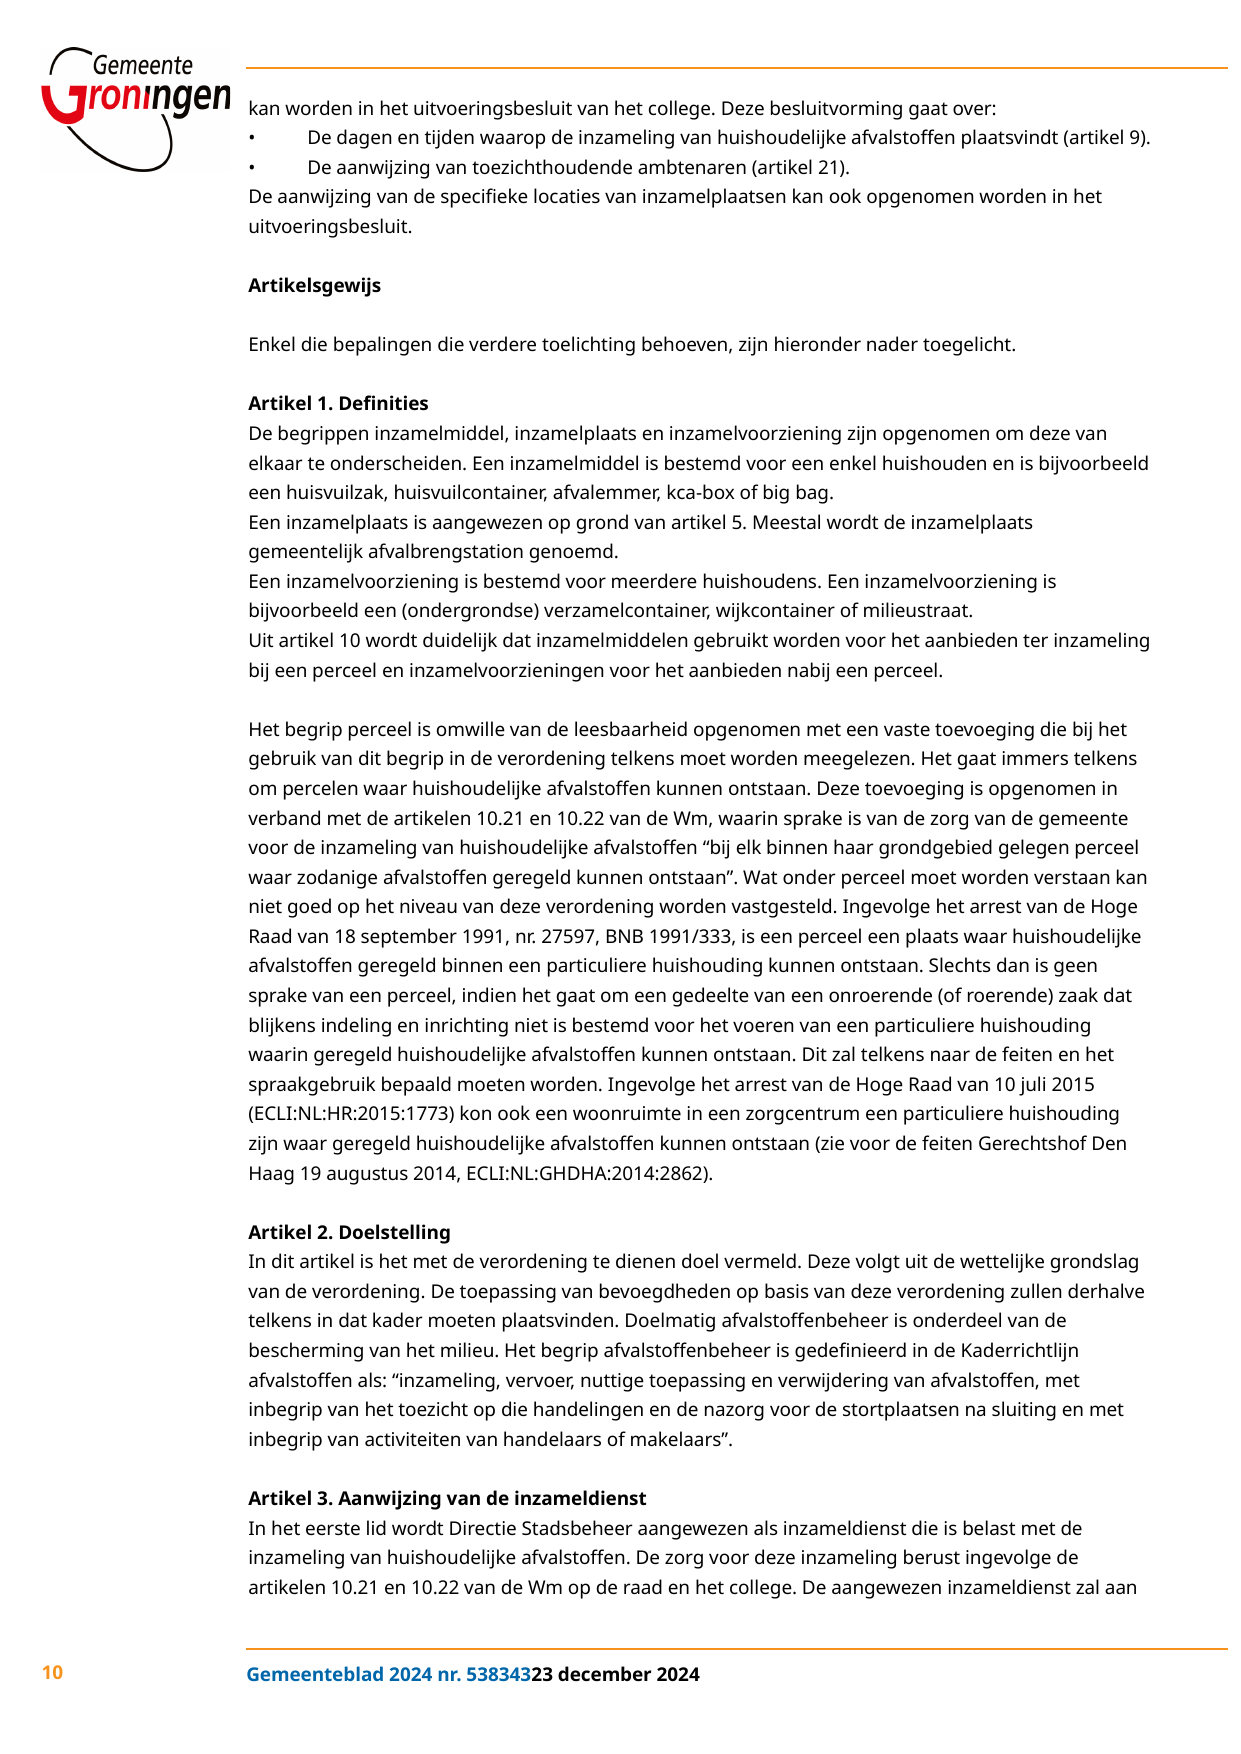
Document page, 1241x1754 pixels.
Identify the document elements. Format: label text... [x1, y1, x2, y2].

text Uit artikel 10 wordt duidelijk dat inzamelmiddelen gebruikt worden voor het aanbieden ter inzameling bij een perceel en inzamelvoorzieningen voor het aanbieden nabij een perceel. [248, 627, 1152, 683]
text In dit artikel is het met de verordening te dienen doel vermeld. Deze volgt uit de wettelijke grondslag van de verordening. De toepassing van bevoegdheden op basis van deze verordening zullen derhalve telkens in dat kader moeten plaatsvinden. Doelmatig afvalstoffenbeheer is onderdeel van de bescherming van het milieu. Het begrip afvalstoffenbeheer is gedefinieerd in de Kaderrichtlijn afvalstoffen als: “inzameling, vervoer, nuttige toepassing en verwijdering van afvalstoffen, met inbegrip van het toezicht op die handelingen en de nazorg voor de stortplaatsen na sluiting en met inbegrip van activiteiten van handelaars of makelaars”. [248, 1248, 1152, 1452]
text Enkel die bepalingen die verdere toelichting behoeven, zijn hieronder nader toegelicht. [248, 331, 1152, 357]
text In het eerste lid wordt Directie Stadsbeheer aangewezen als inzameldienst die is belast met de inzameling van huishoudelijke afvalstoffen. De zorg voor deze inzameling berust ingevolge de artikelen 10.21 en 10.22 van de Wm op de raad en het college. De aangewezen inzameldienst zal aan [248, 1515, 1152, 1600]
text Artikel 3. Aanwijzing van de inzameldienst [248, 1485, 1152, 1511]
text Een inzamelvoorziening is bestemd voor meerdere huishoudens. Een inzamelvoorziening is bijvoorbeeld een (ondergrondse) verzamelcontainer, wijkcontainer of milieustraat. [248, 568, 1152, 623]
text Een inzamelplaats is aangewezen op grond van artikel 5. Meestal wordt de inzamelplaats gemeentelijk afvalbrengstation genoemd. [248, 509, 1152, 564]
text Artikel 2. Doelstelling [248, 1219, 1152, 1245]
text De aanwijzing van de specifieke locaties van inzamelplaatsen kan ook opgenomen worden in het uitvoeringsbesluit. [248, 183, 1152, 239]
list De aanwijzing van toezichthoudende ambtenaren (artikel 21). [248, 154, 1152, 180]
text kan worden in het uitvoeringsbesluit van het college. Deze besluitvorming gaat over: [248, 95, 1152, 121]
text Artikelsgewijs [248, 272, 1152, 298]
text Artikel 1. Definities [248, 391, 1152, 416]
text De begrippen inzamelmiddel, inzamelplaats en inzamelvoorziening zijn opgenomen om deze van elkaar te onderscheiden. Een inzamelmiddel is bestemd voor een enkel huishouden en is bijvoorbeeld een huisvuilzak, huisvuilcontainer, afvalemmer, kca-box of big bag. [248, 420, 1152, 505]
list De dagen en tijden waarop de inzameling van huishoudelijke afvalstoffen plaatsvindt (artikel 9). [248, 124, 1152, 150]
text Het begrip perceel is omwille van de leesbaarheid opgenomen met een vaste toevoeging die bij het gebruik van dit begrip in de verordening telkens moet worden meegelezen. Het gaat immers telkens om percelen waar huishoudelijke afvalstoffen kunnen ontstaan. Deze toevoeging is opgenomen in verband met de artikelen 10.21 en 10.22 van de Wm, waarin sprake is van de zorg van de gemeente voor de inzameling van huishoudelijke afvalstoffen “bij elk binnen haar grondgebied gelegen perceel waar zodanige afvalstoffen geregeld kunnen ontstaan”. Wat onder perceel moet worden verstaan kan niet goed op het niveau van deze verordening worden vastgesteld. Ingevolge het arrest van de Hoge Raad van 18 september 1991, nr. 27597, BNB 1991/333, is een perceel een plaats waar huishoudelijke afvalstoffen geregeld binnen een particuliere huishouding kunnen ontstaan. Slechts dan is geen sprake van een perceel, indien het gaat om een gedeelte van een onroerende (of roerende) zaak dat blijkens indeling en inrichting niet is bestemd voor het voeren van een particuliere huishouding waarin geregeld huishoudelijke afvalstoffen kunnen ontstaan. Dit zal telkens naar de feiten en het spraakgebruik bepaald moeten worden. Ingevolge het arrest van de Hoge Raad van 10 juli 2015 (ECLI:NL:HR:2015:1773) kon ook een woonruimte in een zorgcentrum een particuliere huishouding zijn waar geregeld huishoudelijke afvalstoffen kunnen ontstaan (zie voor de feiten Gerechtshof Den Haag 19 augustus 2014, ECLI:NL:GHDHA:2014:2862). [248, 716, 1152, 1186]
picture [41, 47, 231, 172]
